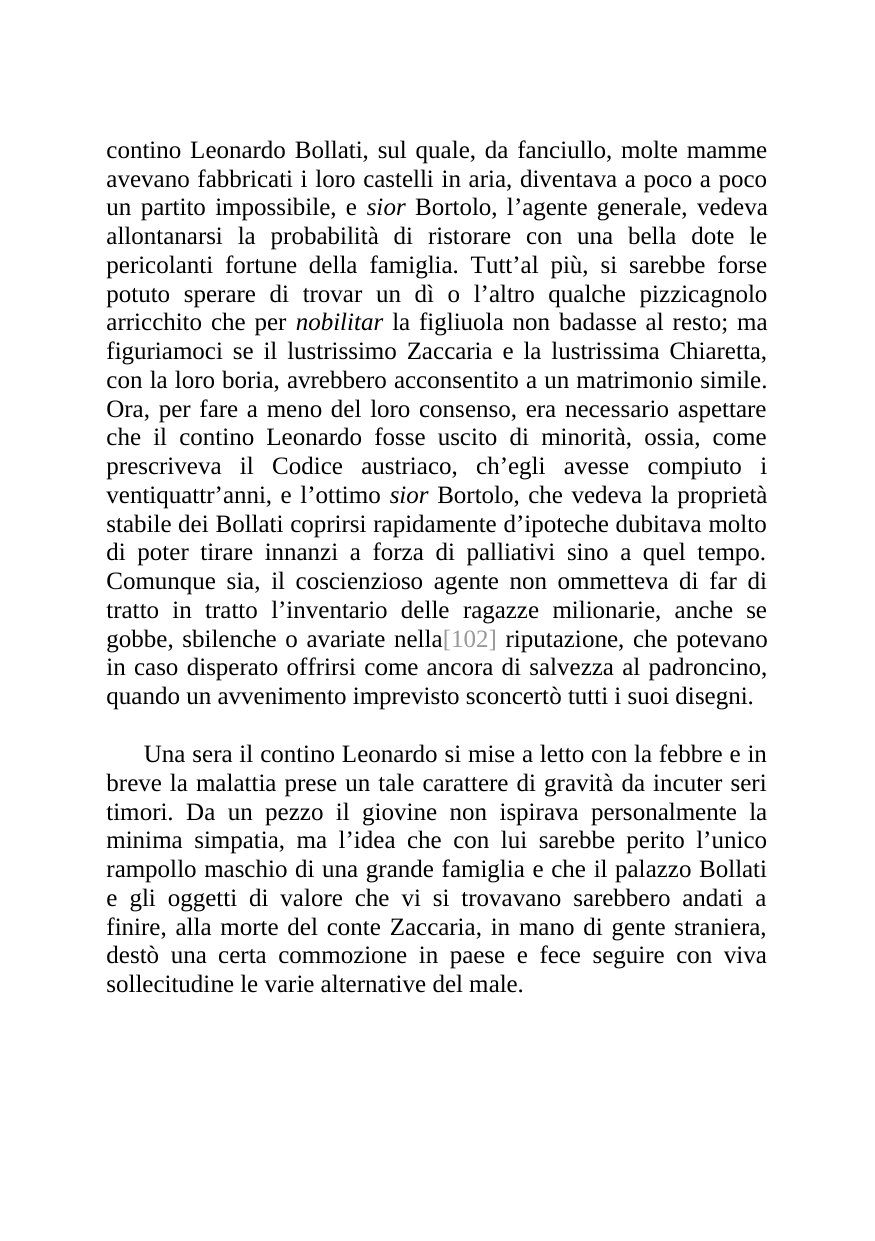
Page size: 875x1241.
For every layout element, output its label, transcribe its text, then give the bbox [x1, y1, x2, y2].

text contino Leonardo Bollati, sul quale, da fanciullo, molte mamme avevano fabbricati i loro castelli in aria, diventava a poco a poco un partito impossibile, e sior Bortolo, l’agente generale, vedeva allontanarsi la probabilità di ristorare con una bella dote le pericolanti fortune della famiglia. Tutt’al più, si sarebbe forse potuto sperare di trovar un dì o l’altro qualche pizzicagnolo arricchito che per nobilitar la figliuola non badasse al resto; ma figuriamoci se il lustrissimo Zaccaria e la lustrissima Chiaretta, con la loro boria, avrebbero acconsentito a un matrimonio simile. Ora, per fare a meno del loro consenso, era necessario aspettare che il contino Leonardo fosse uscito di minorità, ossia, come prescriveva il Codice austriaco, ch’egli avesse compiuto i ventiquattr’anni, e l’ottimo sior Bortolo, che vedeva la proprietà stabile dei Bollati coprirsi rapidamente d’ipoteche dubitava molto di poter tirare innanzi a forza di palliativi sino a quel tempo. Comunque sia, il coscienzioso agente non ommetteva di far di tratto in tratto l’inventario delle ragazze milionarie, anche se gobbe, sbilenche o avariate nella[102] riputazione, che potevano in caso disperato offrirsi come ancora di salvezza al padroncino, quando un avvenimento imprevisto sconcertò tutti i suoi disegni. [106, 135, 768, 710]
text Una sera il contino Leonardo si mise a letto con la febbre e in breve la malattia prese un tale carattere di gravità da incuter seri timori. Da un pezzo il giovine non ispirava personalmente la minima simpatia, ma l’idea che con lui sarebbe perito l’unico rampollo maschio di una grande famiglia e che il palazzo Bollati e gli oggetti di valore che vi si trovavano sarebbero andati a finire, alla morte del conte Zaccaria, in mano di gente straniera, destò una certa commozione in paese e fece seguire con viva sollecitudine le varie alternative del male. [106, 739, 768, 998]
